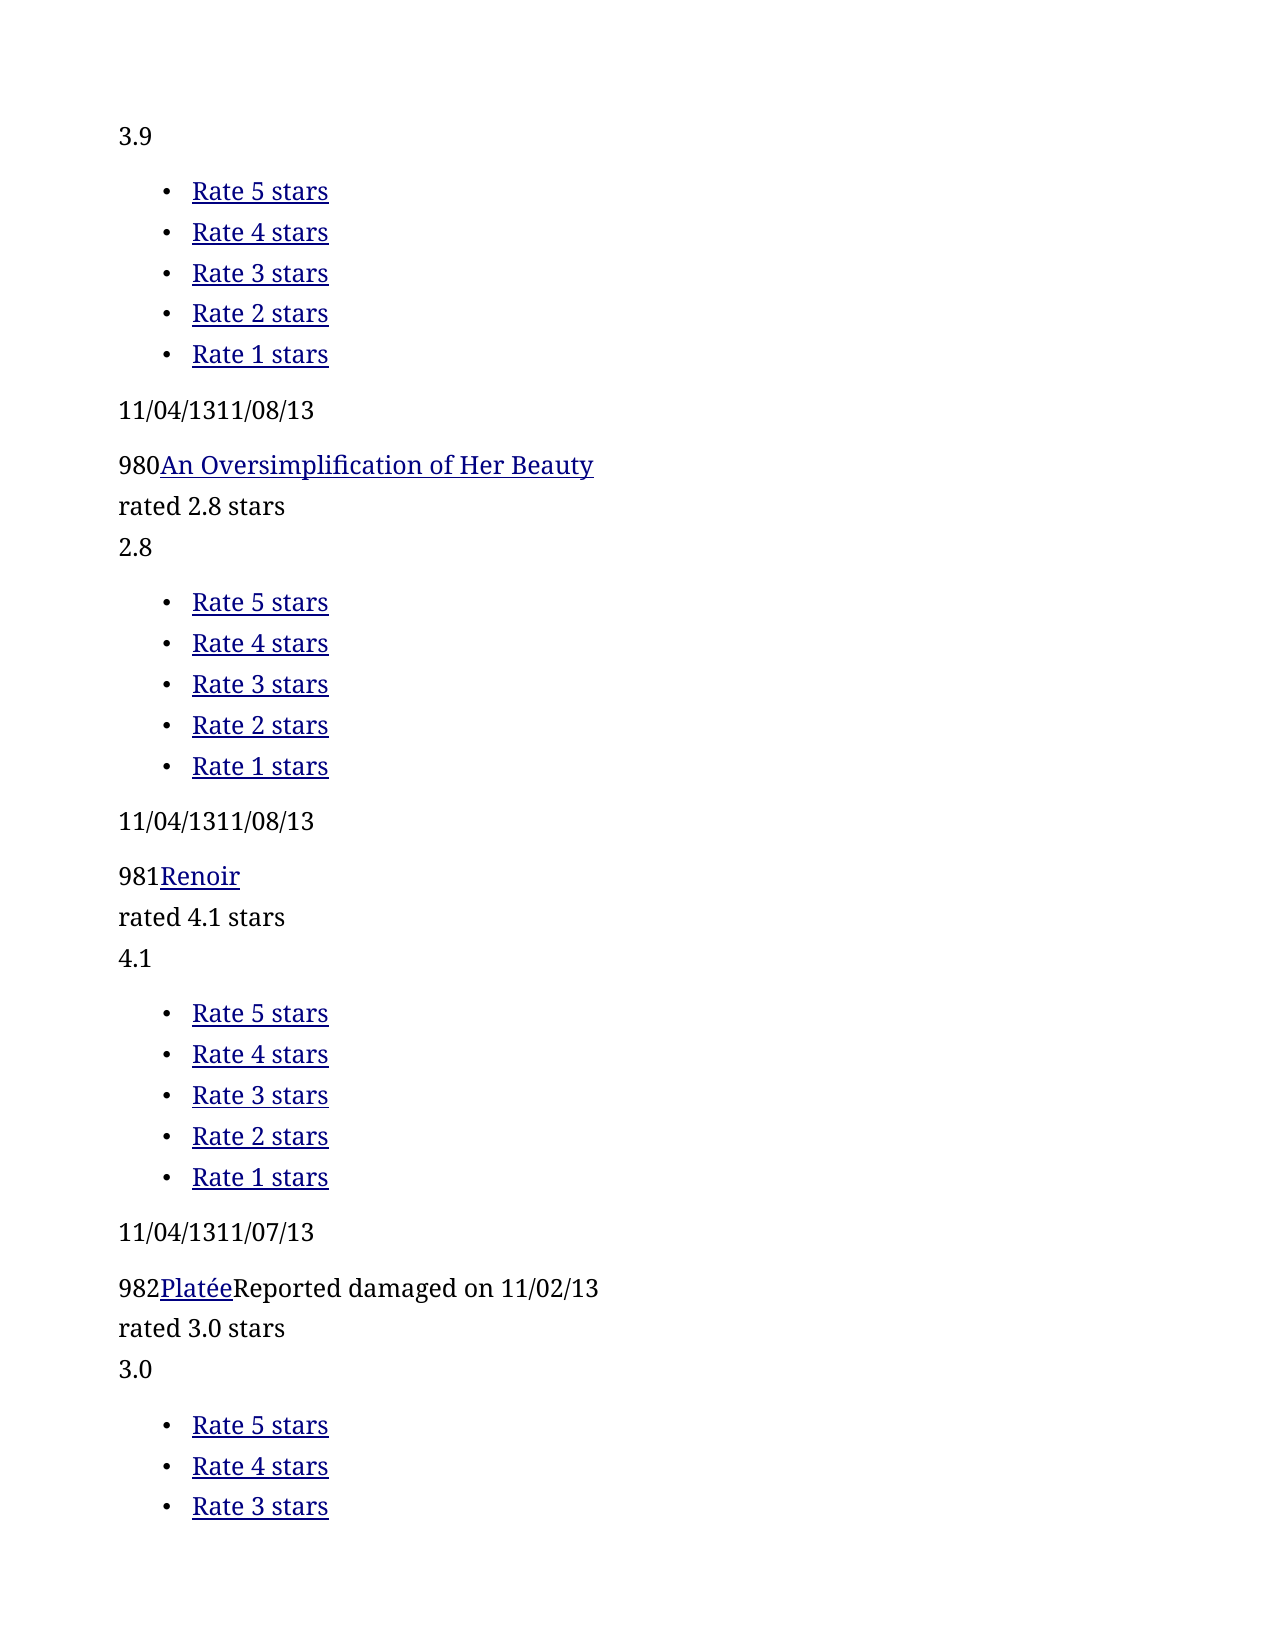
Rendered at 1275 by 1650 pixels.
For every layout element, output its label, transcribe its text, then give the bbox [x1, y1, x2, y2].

text rated 3.0 stars [118, 1311, 1157, 1345]
text 982PlatéeReported damaged on 11/02/13 [118, 1270, 1157, 1304]
list Rate 5 stars [162, 1407, 1157, 1441]
list Rate 4 stars [162, 1448, 1157, 1482]
list Rate 3 stars [162, 666, 1157, 701]
text 980An Oversimplification of Her Beauty [118, 448, 1157, 482]
list Rate 5 stars [162, 585, 1157, 619]
list Rate 2 stars [162, 296, 1157, 330]
text 11/04/1311/08/13 [118, 392, 1157, 426]
list Rate 4 stars [162, 214, 1157, 248]
list Rate 1 stars [162, 1159, 1157, 1193]
text 3.0 [118, 1352, 1157, 1386]
list Rate 4 stars [162, 1037, 1157, 1071]
list Rate 3 stars [162, 1078, 1157, 1112]
list Rate 1 stars [162, 748, 1157, 782]
list Rate 3 stars [162, 1489, 1157, 1523]
text 11/04/1311/07/13 [118, 1215, 1157, 1249]
list Rate 2 stars [162, 1118, 1157, 1153]
list Rate 1 stars [162, 337, 1157, 371]
text 981Renoir [118, 859, 1157, 893]
text rated 2.8 stars [118, 488, 1157, 523]
list Rate 5 stars [162, 996, 1157, 1030]
list Rate 2 stars [162, 707, 1157, 741]
text 2.8 [118, 529, 1157, 563]
list Rate 3 stars [162, 255, 1157, 289]
text 3.9 [118, 118, 1157, 152]
text 11/04/1311/08/13 [118, 803, 1157, 838]
list Rate 5 stars [162, 173, 1157, 208]
text 4.1 [118, 941, 1157, 975]
list Rate 4 stars [162, 626, 1157, 660]
text rated 4.1 stars [118, 900, 1157, 934]
